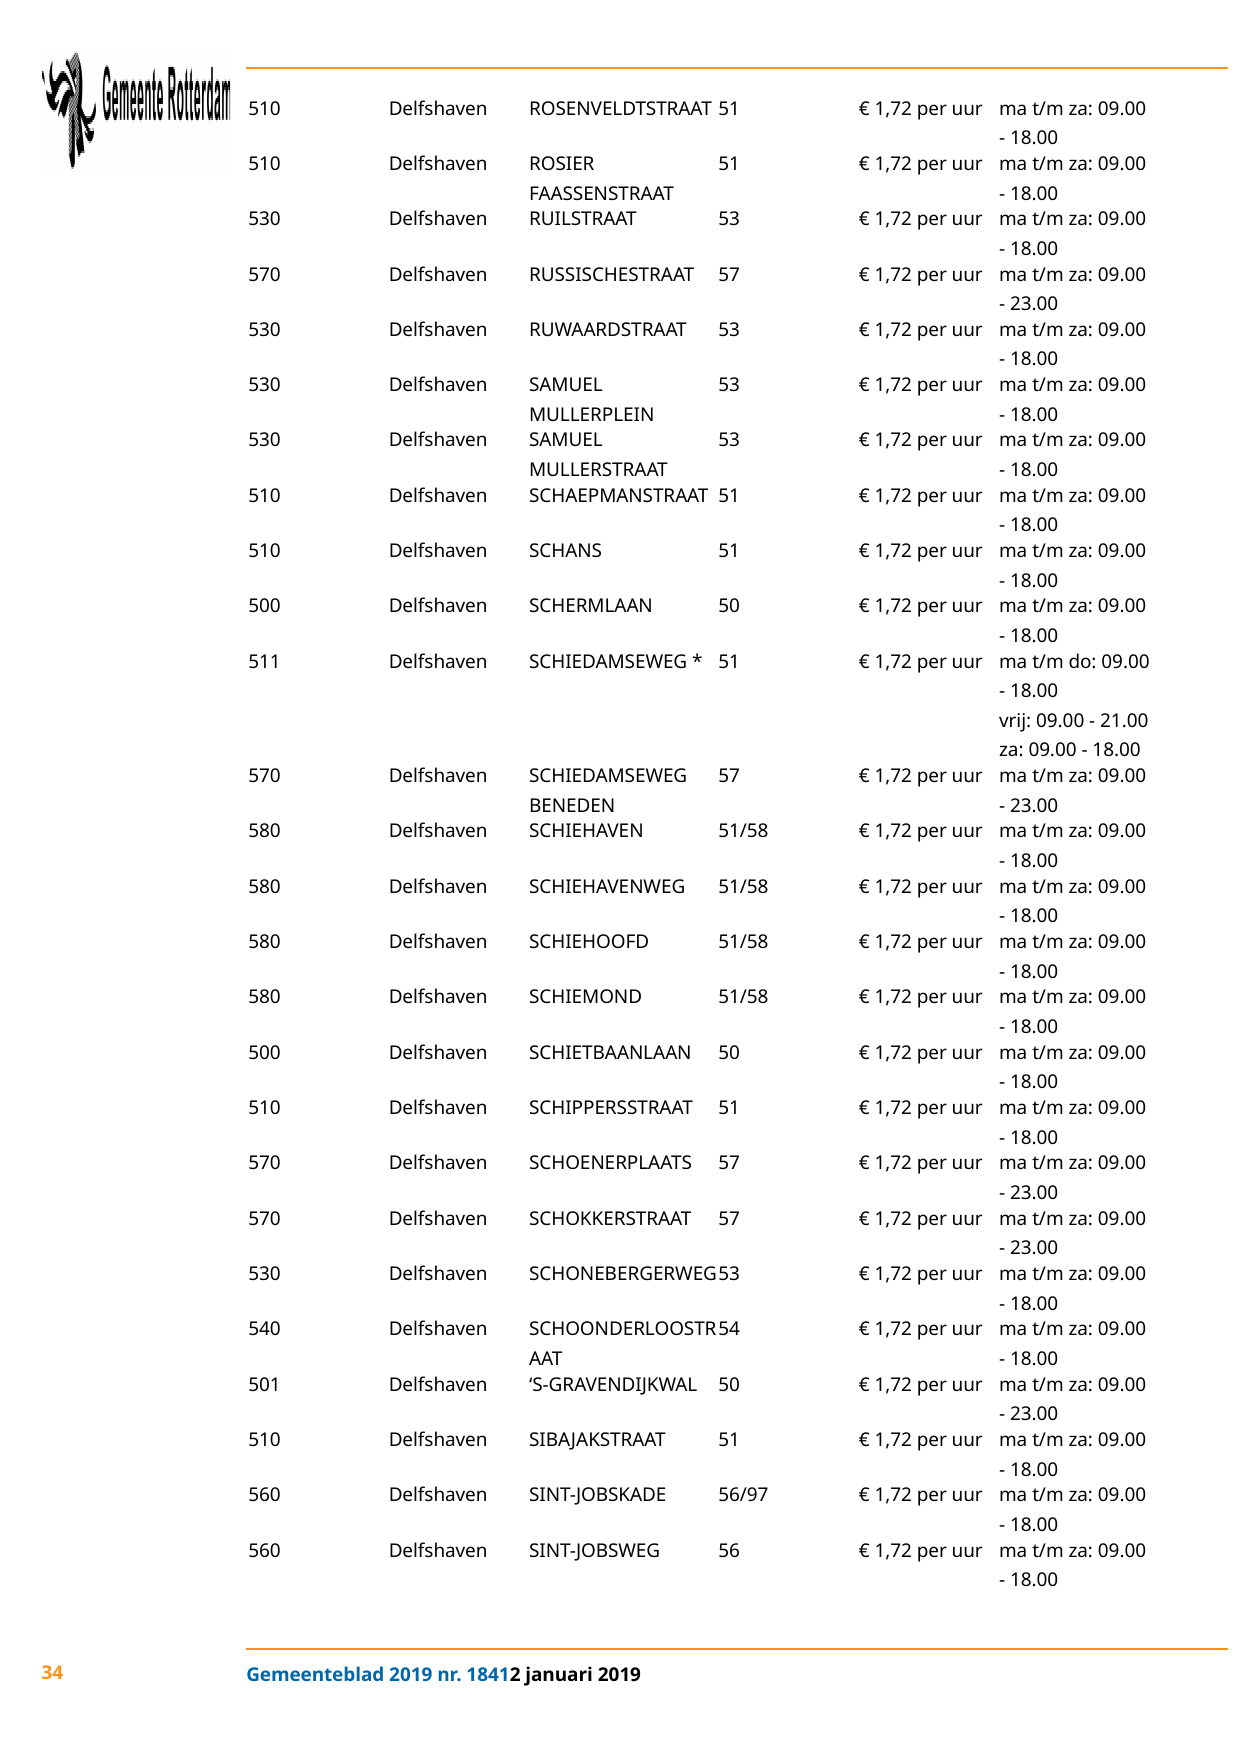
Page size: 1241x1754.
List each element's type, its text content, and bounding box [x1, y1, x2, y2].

table_cell Delfshaven [389, 1260, 529, 1316]
table_cell Delfshaven [389, 1371, 529, 1426]
table_cell 50 [718, 593, 858, 648]
table_cell Delfshaven [389, 482, 529, 537]
table_cell 510 [248, 482, 388, 537]
table_cell 54 [718, 1316, 858, 1371]
table_cell 53 [718, 371, 858, 427]
picture [41, 47, 231, 172]
table_cell ma t/m za: 09.00 - 23.00 [999, 1371, 1152, 1426]
table_cell € 1,72 per uur [859, 593, 999, 648]
table_cell ma t/m za: 09.00 - 18.00 [999, 1094, 1152, 1149]
table_cell SCHANS [529, 537, 718, 593]
table_cell 53 [718, 1260, 858, 1316]
table_cell Delfshaven [389, 763, 529, 818]
table_cell Delfshaven [389, 818, 529, 873]
table_cell 580 [248, 873, 388, 928]
table_cell 53 [718, 316, 858, 371]
table_cell ma t/m za: 09.00 - 18.00 [999, 593, 1152, 648]
table_cell ma t/m za: 09.00 - 18.00 [999, 1426, 1152, 1481]
table_cell SCHIEDAMSEWEG BENEDEN [529, 763, 718, 818]
table_cell ma t/m za: 09.00 - 18.00 [999, 95, 1152, 150]
table_cell 53 [718, 427, 858, 482]
table_cell € 1,72 per uur [859, 150, 999, 205]
table_cell 570 [248, 1205, 388, 1260]
table_cell ma t/m za: 09.00 - 18.00 [999, 1316, 1152, 1371]
table_cell 530 [248, 371, 388, 427]
table_cell ma t/m za: 09.00 - 18.00 [999, 205, 1152, 261]
table_cell Delfshaven [389, 1537, 529, 1592]
table_cell Delfshaven [389, 873, 529, 928]
table_cell 510 [248, 1094, 388, 1149]
table_cell € 1,72 per uur [859, 1039, 999, 1094]
table_cell Delfshaven [389, 427, 529, 482]
table_cell SCHOKKERSTRAAT [529, 1205, 718, 1260]
table_cell 570 [248, 1150, 388, 1205]
table_cell 51/58 [718, 818, 858, 873]
table_cell € 1,72 per uur [859, 316, 999, 371]
table_cell Delfshaven [389, 261, 529, 316]
table_cell RUWAARDSTRAAT [529, 316, 718, 371]
table_cell 580 [248, 928, 388, 984]
table_cell 51 [718, 1094, 858, 1149]
table_cell ROSIER FAASSENSTRAAT [529, 150, 718, 205]
table_cell 50 [718, 1371, 858, 1426]
table_cell RUSSISCHESTRAAT [529, 261, 718, 316]
table_cell ma t/m za: 09.00 - 23.00 [999, 1205, 1152, 1260]
table_cell ‘S-GRAVENDIJKWAL [529, 1371, 718, 1426]
table_cell SCHIETBAANLAAN [529, 1039, 718, 1094]
table_cell € 1,72 per uur [859, 371, 999, 427]
table_cell 51 [718, 150, 858, 205]
table_cell SIBAJAKSTRAAT [529, 1426, 718, 1481]
table_cell 51 [718, 482, 858, 537]
table_cell Delfshaven [389, 648, 529, 762]
table_cell € 1,72 per uur [859, 1426, 999, 1481]
table_cell € 1,72 per uur [859, 1150, 999, 1205]
table_cell Delfshaven [389, 371, 529, 427]
table_cell 57 [718, 261, 858, 316]
table_cell 530 [248, 427, 388, 482]
table_cell 51 [718, 537, 858, 593]
table_cell SCHIPPERSSTRAAT [529, 1094, 718, 1149]
table_cell Delfshaven [389, 316, 529, 371]
table_cell € 1,72 per uur [859, 1094, 999, 1149]
table_cell Delfshaven [389, 1094, 529, 1149]
table_cell Delfshaven [389, 205, 529, 261]
table_cell Delfshaven [389, 593, 529, 648]
table_cell ma t/m za: 09.00 - 18.00 [999, 482, 1152, 537]
table_cell 500 [248, 593, 388, 648]
table_cell Delfshaven [389, 150, 529, 205]
table_cell SCHIEDAMSEWEG * [529, 648, 718, 762]
table_cell ma t/m za: 09.00 - 18.00 [999, 537, 1152, 593]
table_cell SCHERMLAAN [529, 593, 718, 648]
table_cell ma t/m za: 09.00 - 18.00 [999, 1039, 1152, 1094]
table_cell ROSENVELDTSTRAAT [529, 95, 718, 150]
table_cell € 1,72 per uur [859, 482, 999, 537]
table_cell 540 [248, 1316, 388, 1371]
table_cell € 1,72 per uur [859, 1260, 999, 1316]
table_cell € 1,72 per uur [859, 1205, 999, 1260]
table_cell 57 [718, 1205, 858, 1260]
table_cell € 1,72 per uur [859, 1316, 999, 1371]
table_cell 570 [248, 261, 388, 316]
table_cell 510 [248, 95, 388, 150]
table_cell 570 [248, 763, 388, 818]
table_cell 51/58 [718, 984, 858, 1039]
table_cell € 1,72 per uur [859, 818, 999, 873]
table_cell SCHIEHAVEN [529, 818, 718, 873]
table_cell SINT-JOBSKADE [529, 1481, 718, 1537]
table_cell ma t/m za: 09.00 - 23.00 [999, 763, 1152, 818]
table_cell € 1,72 per uur [859, 763, 999, 818]
table_cell SCHIEHAVENWEG [529, 873, 718, 928]
table_cell Delfshaven [389, 1150, 529, 1205]
table_cell € 1,72 per uur [859, 648, 999, 762]
table_cell ma t/m za: 09.00 - 18.00 [999, 818, 1152, 873]
table_cell € 1,72 per uur [859, 1537, 999, 1592]
table_cell 530 [248, 205, 388, 261]
table_cell 56 [718, 1537, 858, 1592]
table_cell Delfshaven [389, 1039, 529, 1094]
table_cell 530 [248, 316, 388, 371]
table_cell 560 [248, 1481, 388, 1537]
table_cell 57 [718, 1150, 858, 1205]
table_cell 51/58 [718, 873, 858, 928]
table_cell SAMUEL MULLERPLEIN [529, 371, 718, 427]
table_cell ma t/m do: 09.00 - 18.00 vrij: 09.00 - 21.00 za: 09.00 - 18.00 [999, 648, 1152, 762]
table_cell 580 [248, 984, 388, 1039]
table_cell Delfshaven [389, 1426, 529, 1481]
table_cell ma t/m za: 09.00 - 18.00 [999, 873, 1152, 928]
table_cell ma t/m za: 09.00 - 23.00 [999, 1150, 1152, 1205]
table_cell ma t/m za: 09.00 - 18.00 [999, 928, 1152, 984]
table_cell SAMUEL MULLERSTRAAT [529, 427, 718, 482]
table_cell € 1,72 per uur [859, 537, 999, 593]
table_cell Delfshaven [389, 537, 529, 593]
table_cell 51 [718, 648, 858, 762]
table_cell ma t/m za: 09.00 - 18.00 [999, 150, 1152, 205]
table_cell € 1,72 per uur [859, 984, 999, 1039]
table_cell SCHOENERPLAATS [529, 1150, 718, 1205]
table_cell ma t/m za: 09.00 - 18.00 [999, 427, 1152, 482]
table_cell Delfshaven [389, 984, 529, 1039]
table_cell ma t/m za: 09.00 - 18.00 [999, 371, 1152, 427]
table_cell 510 [248, 150, 388, 205]
table_cell Delfshaven [389, 1205, 529, 1260]
table_cell 580 [248, 818, 388, 873]
table_cell € 1,72 per uur [859, 95, 999, 150]
table_cell 50 [718, 1039, 858, 1094]
table_cell 56/97 [718, 1481, 858, 1537]
table_cell ma t/m za: 09.00 - 18.00 [999, 984, 1152, 1039]
table_cell 511 [248, 648, 388, 762]
table_cell RUILSTRAAT [529, 205, 718, 261]
table_cell 510 [248, 537, 388, 593]
table_cell 57 [718, 763, 858, 818]
table_cell € 1,72 per uur [859, 427, 999, 482]
table_cell SINT-JOBSWEG [529, 1537, 718, 1592]
table_cell € 1,72 per uur [859, 261, 999, 316]
table_cell 501 [248, 1371, 388, 1426]
table_cell € 1,72 per uur [859, 873, 999, 928]
table_cell 51 [718, 1426, 858, 1481]
table_cell ma t/m za: 09.00 - 18.00 [999, 1537, 1152, 1592]
table_cell 51 [718, 95, 858, 150]
table_cell SCHONEBERGERWEG [529, 1260, 718, 1316]
table_cell Delfshaven [389, 1481, 529, 1537]
table_cell Delfshaven [389, 928, 529, 984]
table_cell SCHAEPMANSTRAAT [529, 482, 718, 537]
table_cell SCHIEMOND [529, 984, 718, 1039]
table_cell ma t/m za: 09.00 - 18.00 [999, 316, 1152, 371]
table_cell 53 [718, 205, 858, 261]
table_cell 500 [248, 1039, 388, 1094]
table_cell € 1,72 per uur [859, 1371, 999, 1426]
table_cell ma t/m za: 09.00 - 18.00 [999, 1481, 1152, 1537]
table_cell € 1,72 per uur [859, 928, 999, 984]
table_cell ma t/m za: 09.00 - 18.00 [999, 1260, 1152, 1316]
table_cell 510 [248, 1426, 388, 1481]
table_cell Delfshaven [389, 1316, 529, 1371]
table_cell ma t/m za: 09.00 - 23.00 [999, 261, 1152, 316]
table_cell € 1,72 per uur [859, 1481, 999, 1537]
table_cell SCHOONDERLOOSTRAAT [529, 1316, 718, 1371]
table_cell Delfshaven [389, 95, 529, 150]
table_cell SCHIEHOOFD [529, 928, 718, 984]
table_cell 530 [248, 1260, 388, 1316]
table_cell 51/58 [718, 928, 858, 984]
table_cell € 1,72 per uur [859, 205, 999, 261]
table_cell 560 [248, 1537, 388, 1592]
